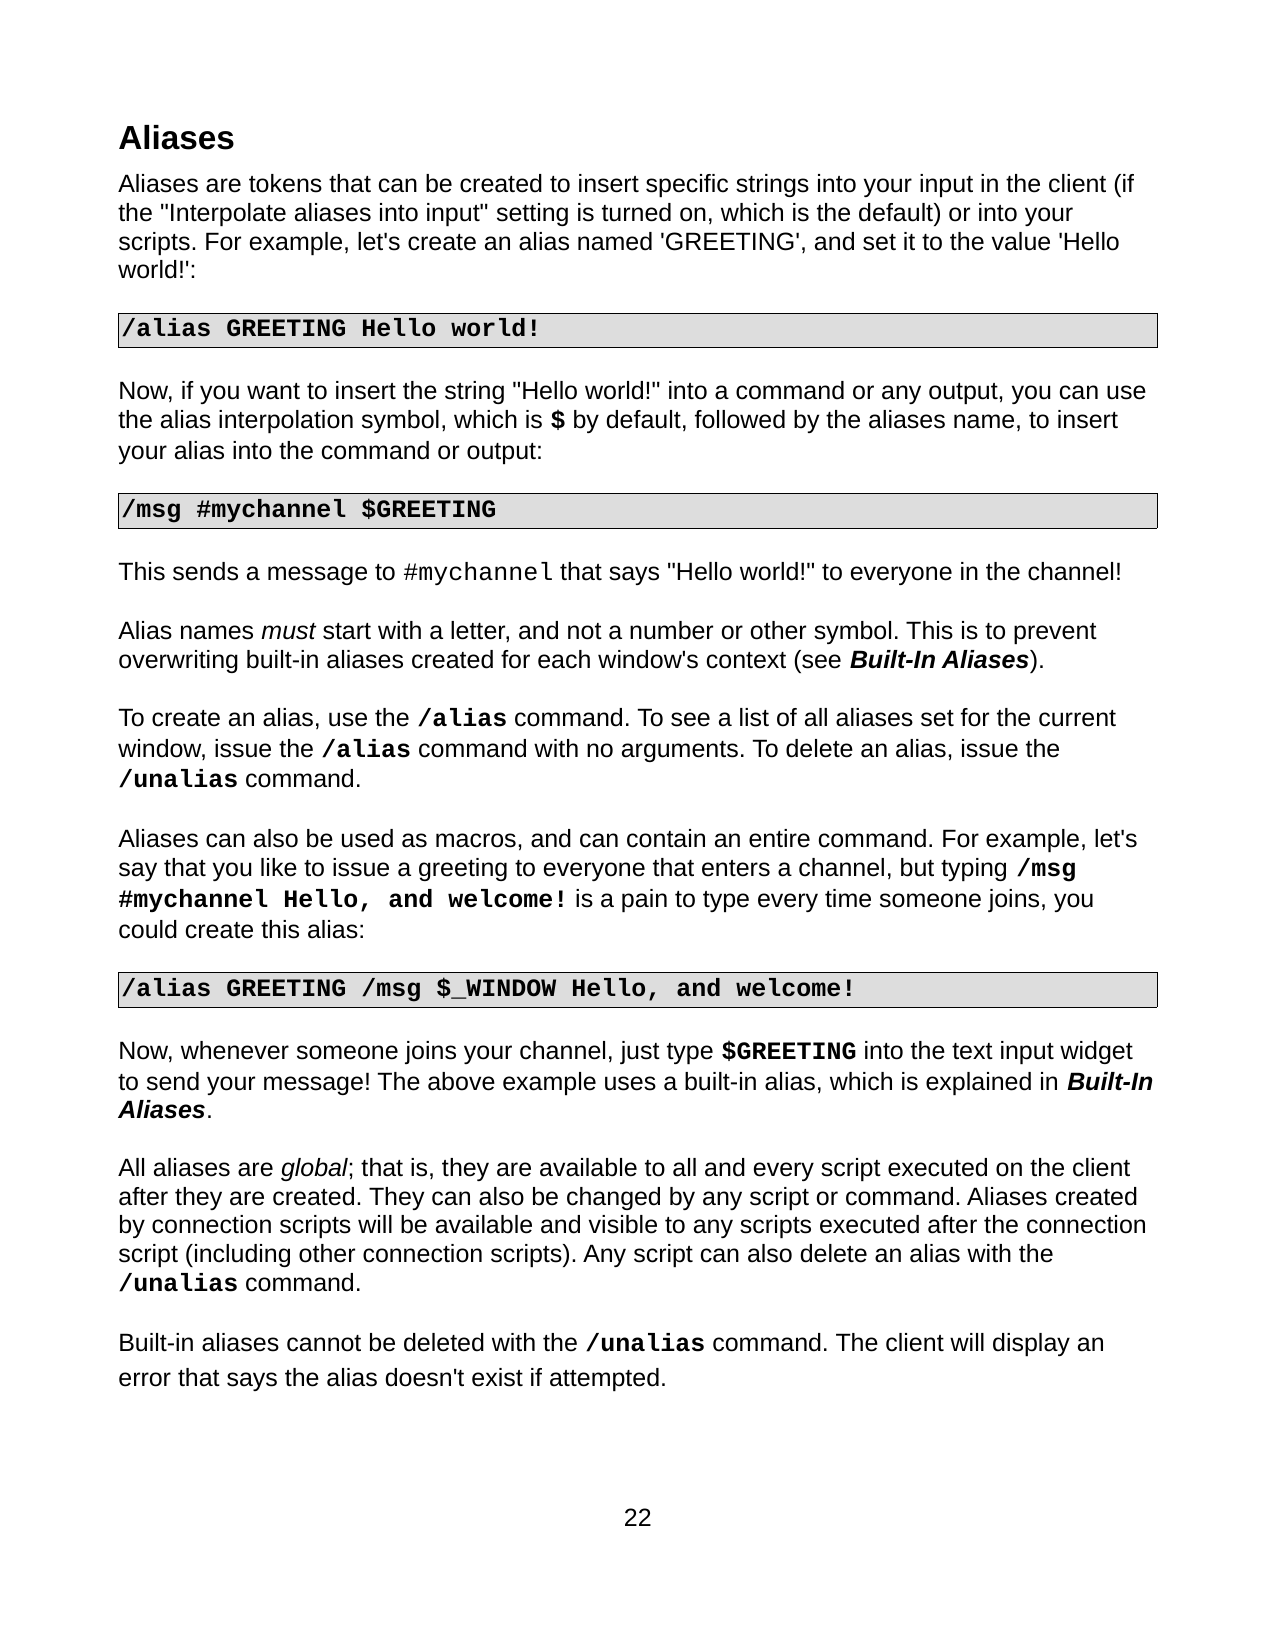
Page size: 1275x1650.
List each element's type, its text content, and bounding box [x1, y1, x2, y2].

text All aliases are global; that is, they are available to all and every script executed on the client after they are created. They can also be changed by any script or command. Aliases created by connection scripts will be available and visible to any scripts executed after the connection script (including other connection scripts). Any script can also delete an alias with the /unalias command. [118, 1153, 1157, 1299]
text Now, if you want to insert the string "Hello world!" into a command or any output, you can use the alias interpolation symbol, which is $ by default, followed by the aliases name, to insert your alias into the command or output: [118, 376, 1157, 464]
text Alias names must start with a letter, and not a number or other symbol. This is to prevent overwriting built-in aliases created for each window's context (see Built-In Aliases). [118, 616, 1157, 674]
text Now, whenever someone joins your channel, just type $GREETING into the text input widget to send your message! The above example uses a built-in alias, which is explained in Built-In Aliases. [118, 1036, 1157, 1124]
text Aliases can also be used as macros, and can contain an entire command. For example, let's say that you like to issue a greeting to everyone that enters a channel, but typing /msg #mychannel Hello, and welcome! is a pain to type every time someone joins, you could create this alias: [118, 824, 1157, 943]
text Built-in aliases cannot be deleted with the /unalias command. The client will display an error that says the alias doesn't exist if attempted. [118, 1327, 1157, 1391]
table_header /alias GREETING /msg $_WINDOW Hello, and welcome! [119, 973, 1157, 1007]
text Aliases are tokens that can be created to insert specific strings into your input in the client (if the "Interpolate aliases into input" setting is turned on, which is the default) or into your scripts. For example, let's create an alias named 'GREETING', and set it to the value 'Hello world!': [118, 169, 1157, 284]
table_header /alias GREETING Hello world! [119, 314, 1157, 347]
text To create an alias, use the /alias command. To see a list of all aliases set for the current window, issue the /alias command with no arguments. To delete an alias, issue the /unalias command. [118, 703, 1157, 795]
subtitle Aliases [118, 118, 1157, 157]
text This sends a message to #mychannel that says "Hello world!" to everyone in the channel! [118, 557, 1157, 588]
table_header /msg #mychannel $GREETING [119, 494, 1157, 528]
